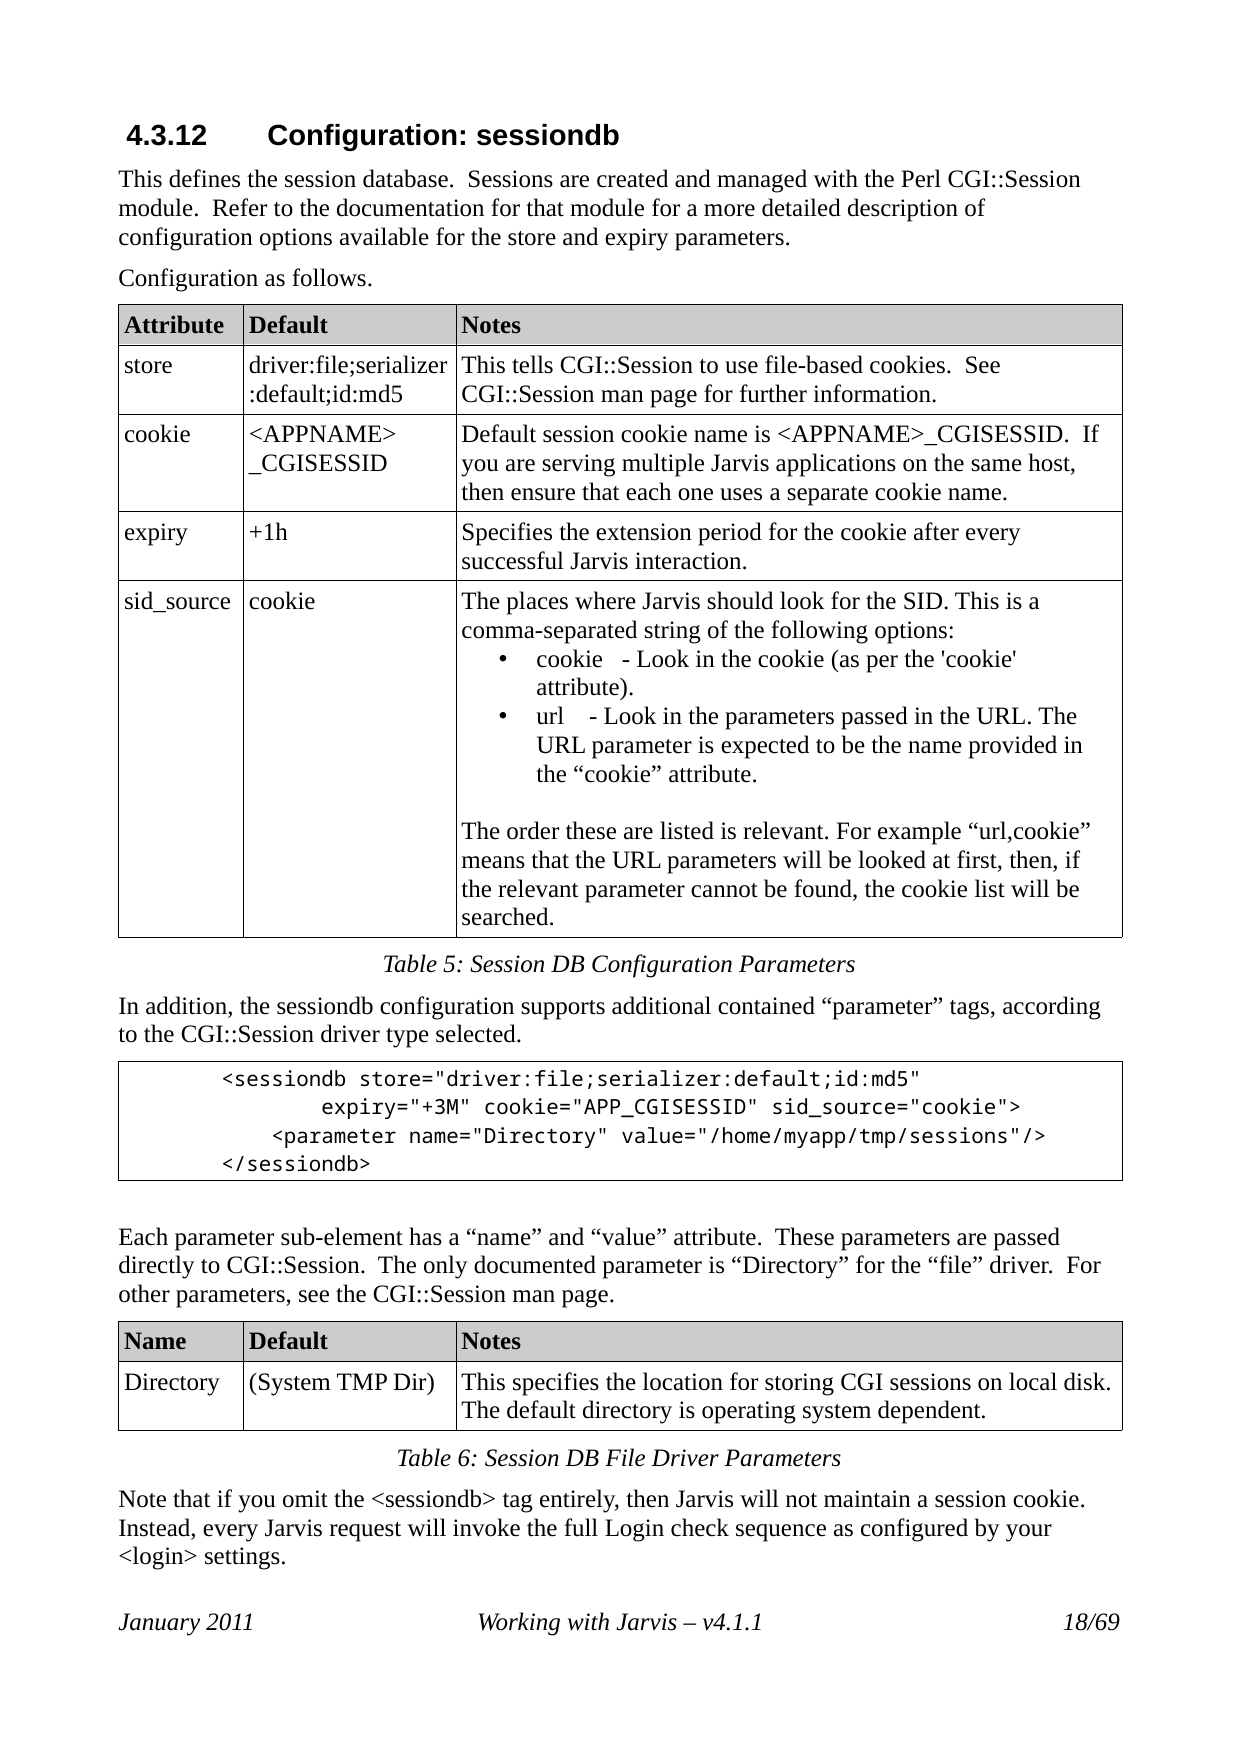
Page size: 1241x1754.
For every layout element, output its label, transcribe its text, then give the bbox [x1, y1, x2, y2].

table_cell expiry [119, 512, 243, 580]
table_header Default [244, 1322, 456, 1361]
text expiry="+3M" cookie="APP_CGISESSID" sid_source="cookie"> [119, 1089, 1122, 1118]
table_header Default [244, 305, 456, 344]
table_header Notes [457, 1322, 1122, 1361]
table_cell driver:file;serializer :default;id:md5 [244, 346, 456, 413]
text Note that if you omit the <sessiondb> tag entirely, then Jarvis will not maintain a session cookie. Instead, every Jarvis request will invoke the full Login check sequence as configured by your <login> settings. [118, 1484, 1122, 1570]
table_cell sid_source [119, 581, 243, 937]
table_cell Specifies the extension period for the cookie after every successful Jarvis interaction. [457, 512, 1122, 580]
table_cell This tells CGI::Session to use file-based cookies. See CGI::Session man page for further information. [457, 346, 1122, 413]
table_header Notes [457, 305, 1122, 344]
table_header Name [119, 1322, 243, 1361]
subtitle Configuration: sessiondb [118, 118, 1122, 152]
text </sessiondb> [119, 1146, 1122, 1180]
text <sessiondb store="driver:file;serializer:default;id:md5" [119, 1062, 1122, 1089]
table_cell +1h [244, 512, 456, 580]
table_cell <APPNAME> _CGISESSID [244, 415, 456, 511]
table_header Attribute [119, 305, 243, 344]
table_cell This specifies the location for storing CGI sessions on local disk. The default directory is operating system dependent. [457, 1362, 1122, 1430]
text <parameter name="Directory" value="/home/myapp/tmp/sessions"/> [119, 1118, 1122, 1146]
text Configuration as follows. [118, 263, 1122, 292]
text Table 5: Session DB Configuration Parameters [118, 949, 1122, 978]
text This defines the session database. Sessions are created and managed with the Perl CGI::Session module. Refer to the documentation for that module for a more detailed description of configuration options available for the store and expiry parameters. [118, 164, 1122, 250]
table_cell (System TMP Dir) [244, 1362, 456, 1430]
text Table 6: Session DB File Driver Parameters [118, 1443, 1122, 1471]
table_cell cookie [244, 581, 456, 937]
table_cell store [119, 346, 243, 413]
text Each parameter sub-element has a “name” and “value” attribute. These parameters are passed directly to CGI::Session. The only documented parameter is “Directory” for the “file” driver. For other parameters, see the CGI::Session man page. [118, 1222, 1122, 1308]
table_cell cookie [119, 415, 243, 511]
table_cell Default session cookie name is <APPNAME>_CGISESSID. If you are serving multiple Jarvis applications on the same host, then ensure that each one uses a separate cookie name. [457, 415, 1122, 511]
table_cell The places where Jarvis should look for the SID. This is a comma-separated string of the following options: cookie - Look in the cookie (as per the 'cookie' attribute). url - Look in the parameters passed in the URL. The URL parameter is expected to be the name provided in the “cookie” attribute. The order these are listed is relevant. For example “url,cookie” means that the URL parameters will be looked at first, then, if the relevant parameter cannot be found, the cookie list will be searched. [457, 581, 1122, 937]
text In addition, the sessiondb configuration supports additional contained “parameter” tags, according to the CGI::Session driver type selected. [118, 991, 1122, 1048]
table_cell Directory [119, 1362, 243, 1430]
